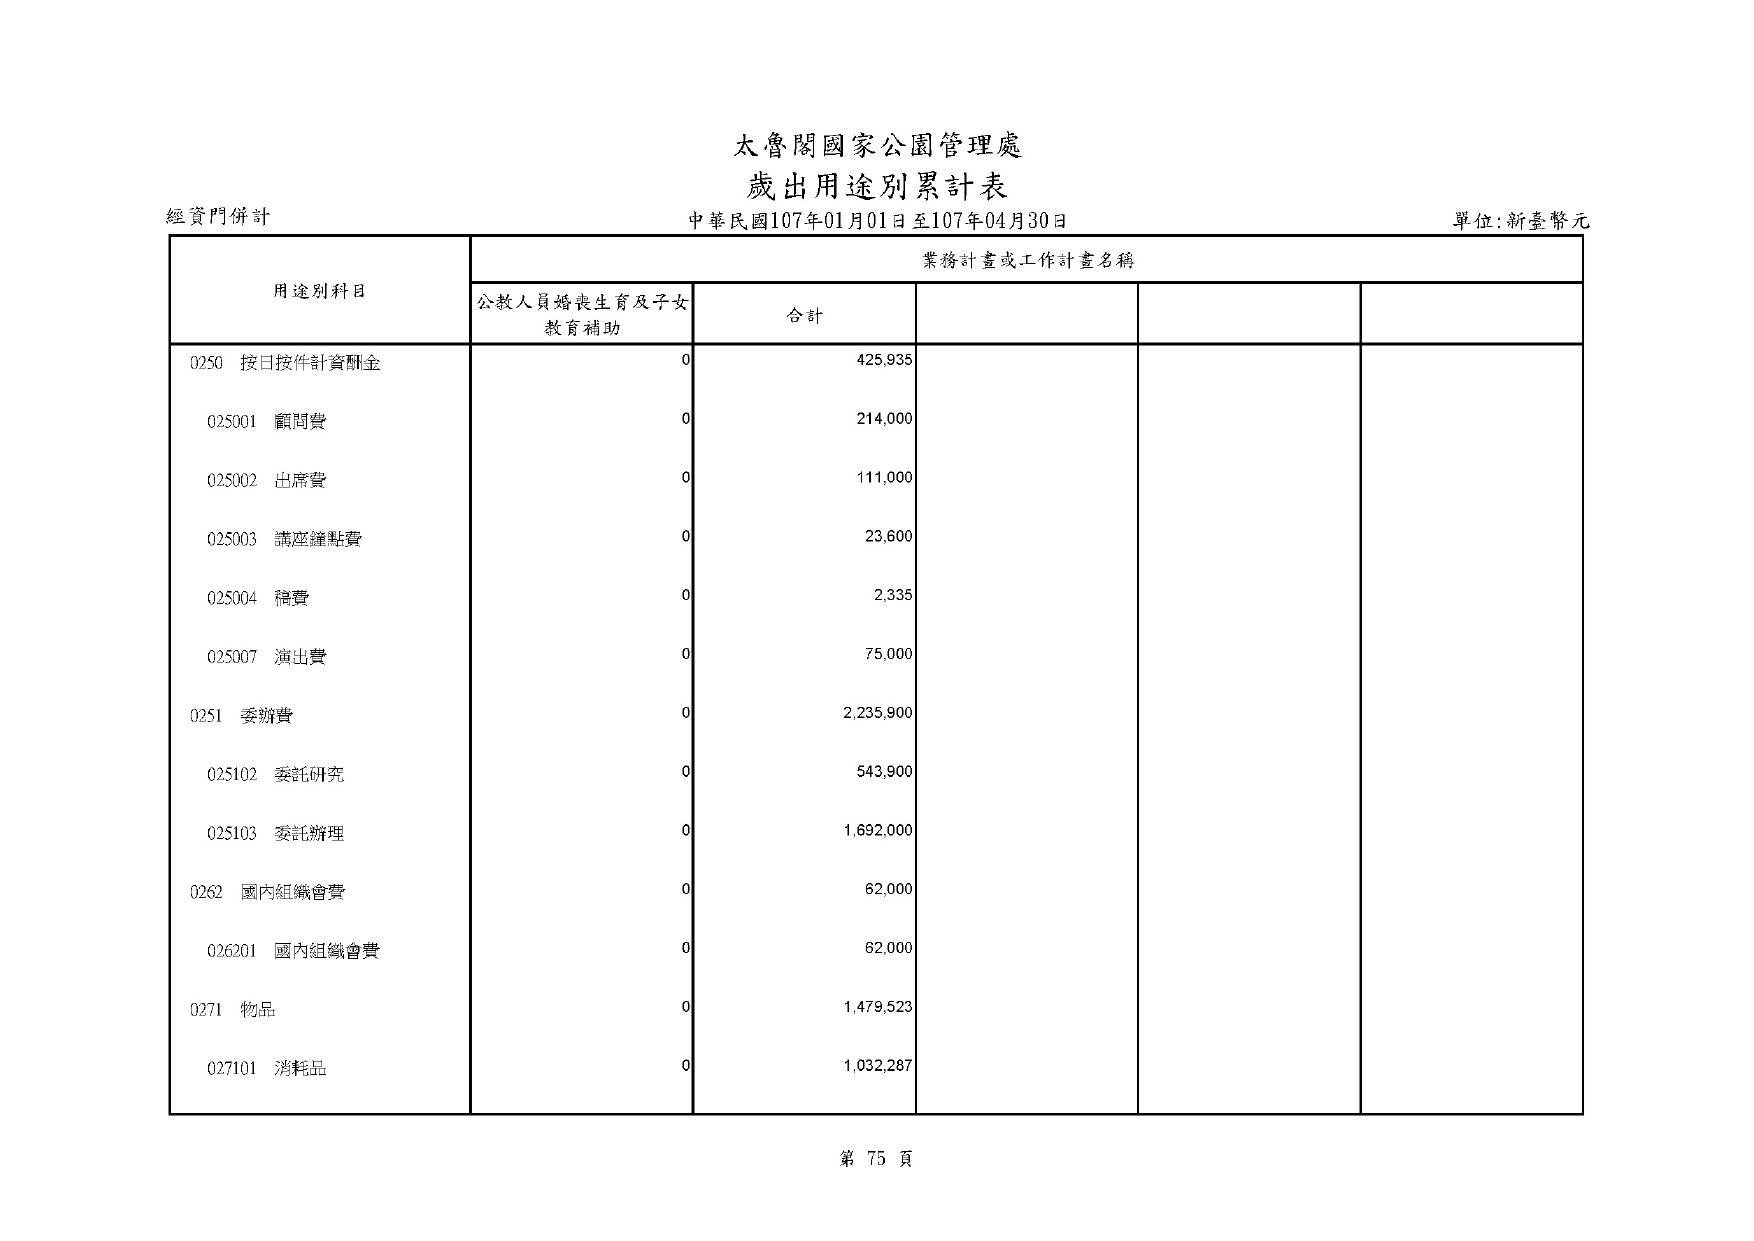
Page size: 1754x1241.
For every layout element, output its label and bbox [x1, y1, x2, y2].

picture [59, 59, 1695, 1216]
